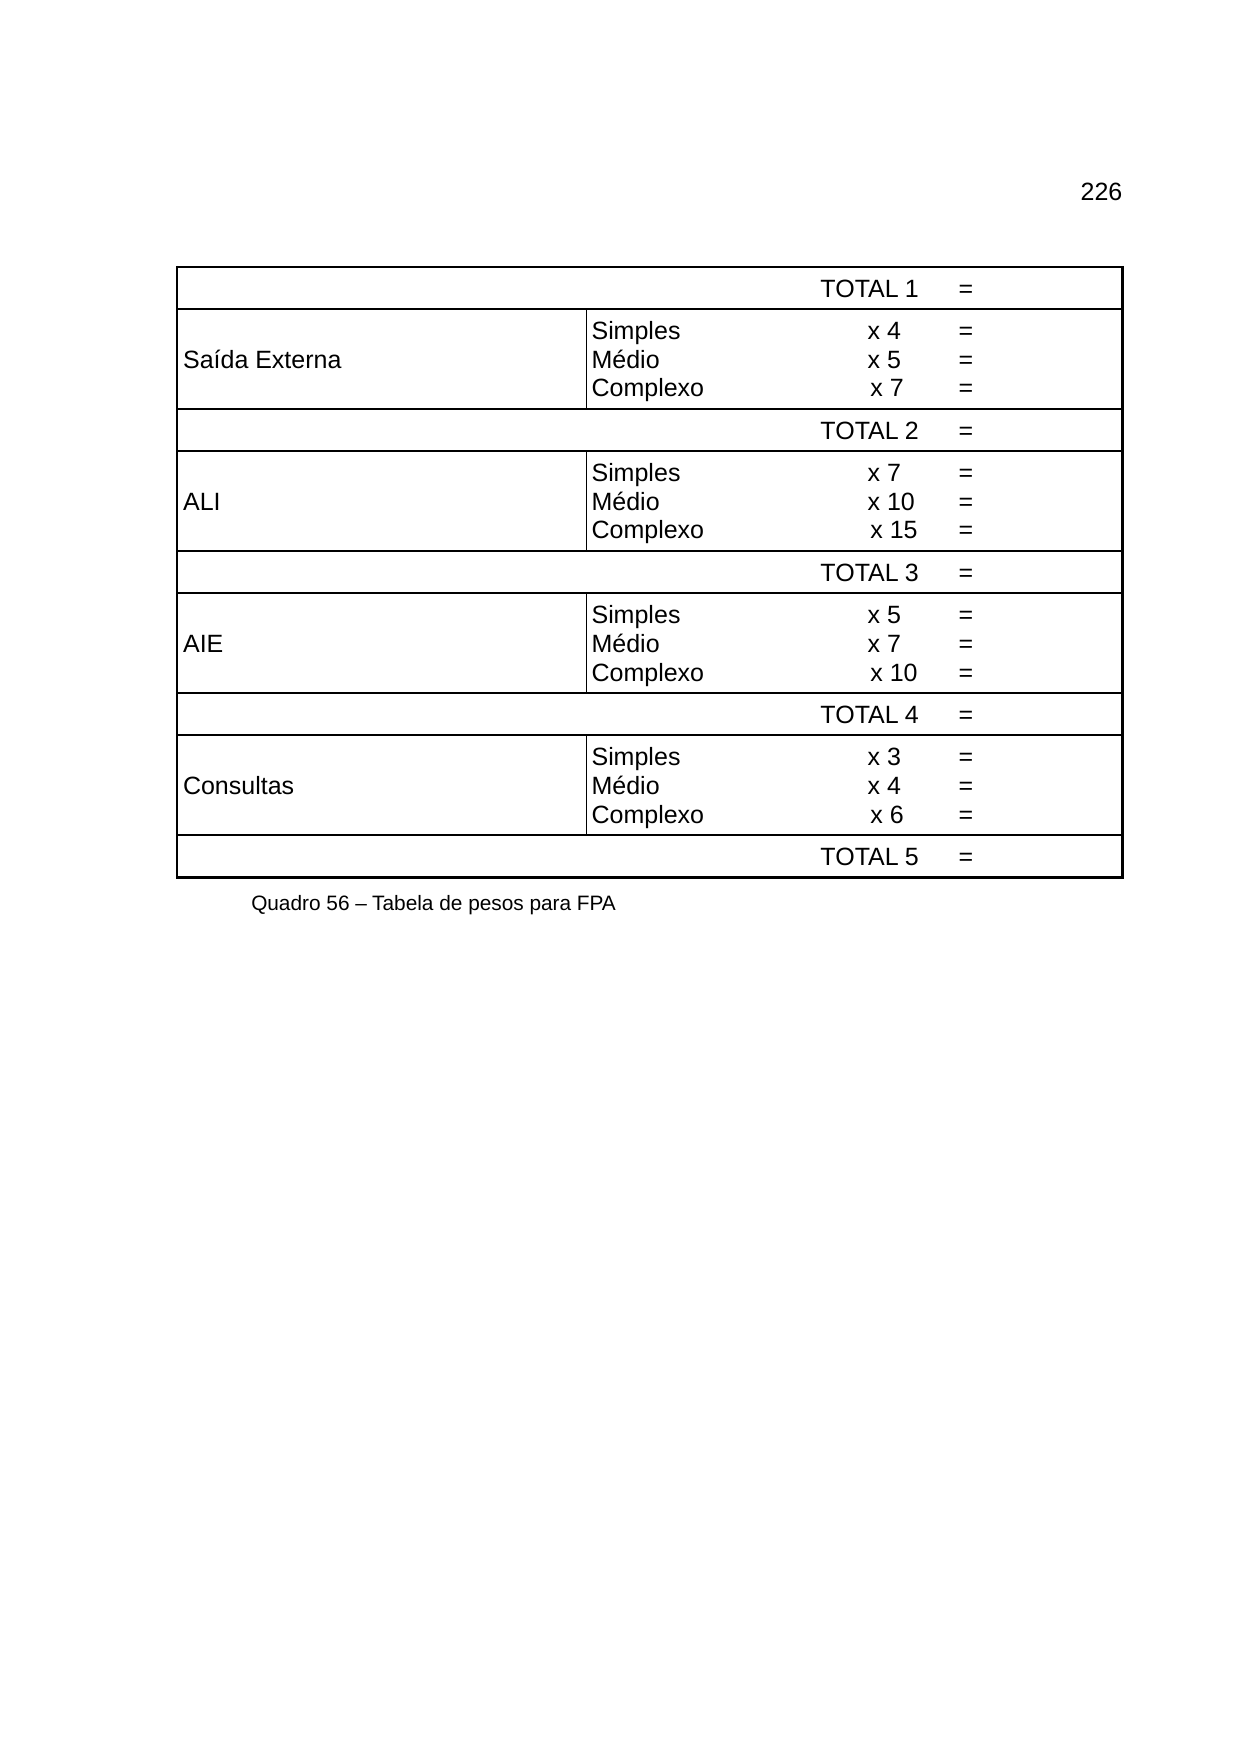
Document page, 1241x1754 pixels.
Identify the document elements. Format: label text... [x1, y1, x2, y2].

table_cell TOTAL 2 [178, 410, 953, 450]
table_cell Simples x 5 Médio x 7 Complexo x 10 [587, 594, 953, 692]
table_cell TOTAL 3 [178, 552, 953, 592]
table_cell Simples x 4 Médio x 5 Complexo x 7 [587, 310, 953, 408]
table_cell = [953, 268, 1121, 308]
table_cell = [953, 836, 1121, 876]
table_cell AIE [178, 594, 586, 692]
text Quadro 56 – Tabela de pesos para FPA [177, 891, 1122, 915]
table_cell Simples x 3 Médio x 4 Complexo x 6 [587, 736, 953, 834]
table_cell TOTAL 4 [178, 694, 953, 734]
table_cell Saída Externa [178, 310, 586, 408]
table_cell TOTAL 5 [178, 836, 953, 876]
table_cell ALI [178, 452, 586, 550]
table_cell = [953, 410, 1121, 450]
table_cell = = = [953, 452, 1121, 550]
table_cell = = = [953, 594, 1121, 692]
table_cell = [953, 694, 1121, 734]
table_cell Simples x 7 Médio x 10 Complexo x 15 [587, 452, 953, 550]
table_cell Consultas [178, 736, 586, 834]
table_cell = [953, 552, 1121, 592]
table_cell TOTAL 1 [178, 268, 953, 308]
table_cell = = = [953, 736, 1121, 834]
table_cell = = = [953, 310, 1121, 408]
